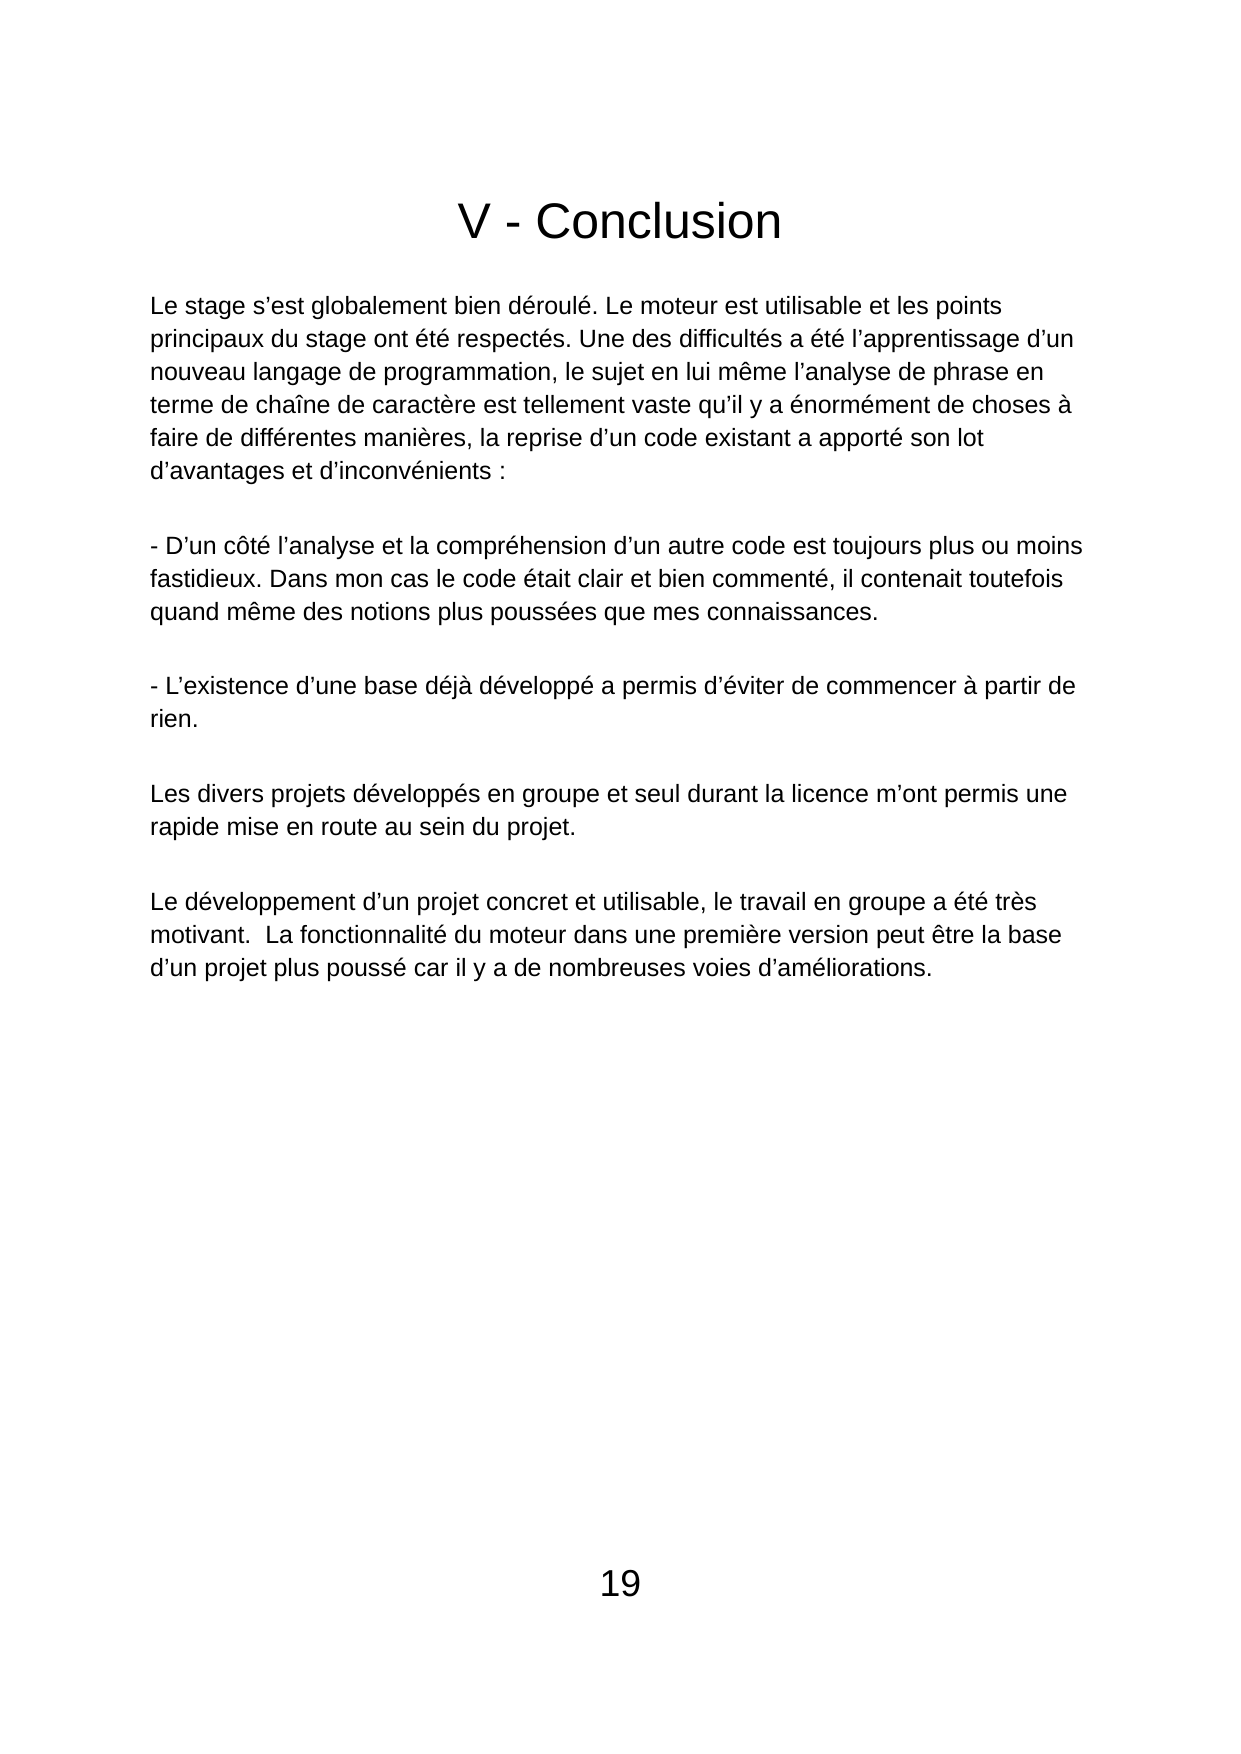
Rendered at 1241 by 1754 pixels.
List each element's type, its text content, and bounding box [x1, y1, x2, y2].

text Les divers projets développés en groupe et seul durant la licence m’ont permis une rapide mise en route au sein du projet. [150, 779, 1090, 841]
text - L’existence d’une base déjà développé a permis d’éviter de commencer à partir de rien. [150, 671, 1090, 733]
text - D’un côté l’analyse et la compréhension d’un autre code est toujours plus ou moins fastidieux. Dans mon cas le code était clair et bien commenté, il contenait toutefois quand même des notions plus poussées que mes connaissances. [150, 531, 1090, 625]
subtitle V - Conclusion [150, 192, 1090, 249]
text Le stage s’est globalement bien déroulé. Le moteur est utilisable et les points principaux du stage ont été respectés. Une des difficultés a été l’apprentissage d’un nouveau langage de programmation, le sujet en lui même l’analyse de phrase en terme de chaîne de caractère est tellement vaste qu’il y a énormément de choses à faire de différentes manières, la reprise d’un code existant a apporté son lot d’avantages et d’inconvénients : [150, 291, 1090, 485]
text Le développement d’un projet concret et utilisable, le travail en groupe a été très motivant. La fonctionnalité du moteur dans une première version peut être la base d’un projet plus poussé car il y a de nombreuses voies d’améliorations. [150, 887, 1090, 982]
